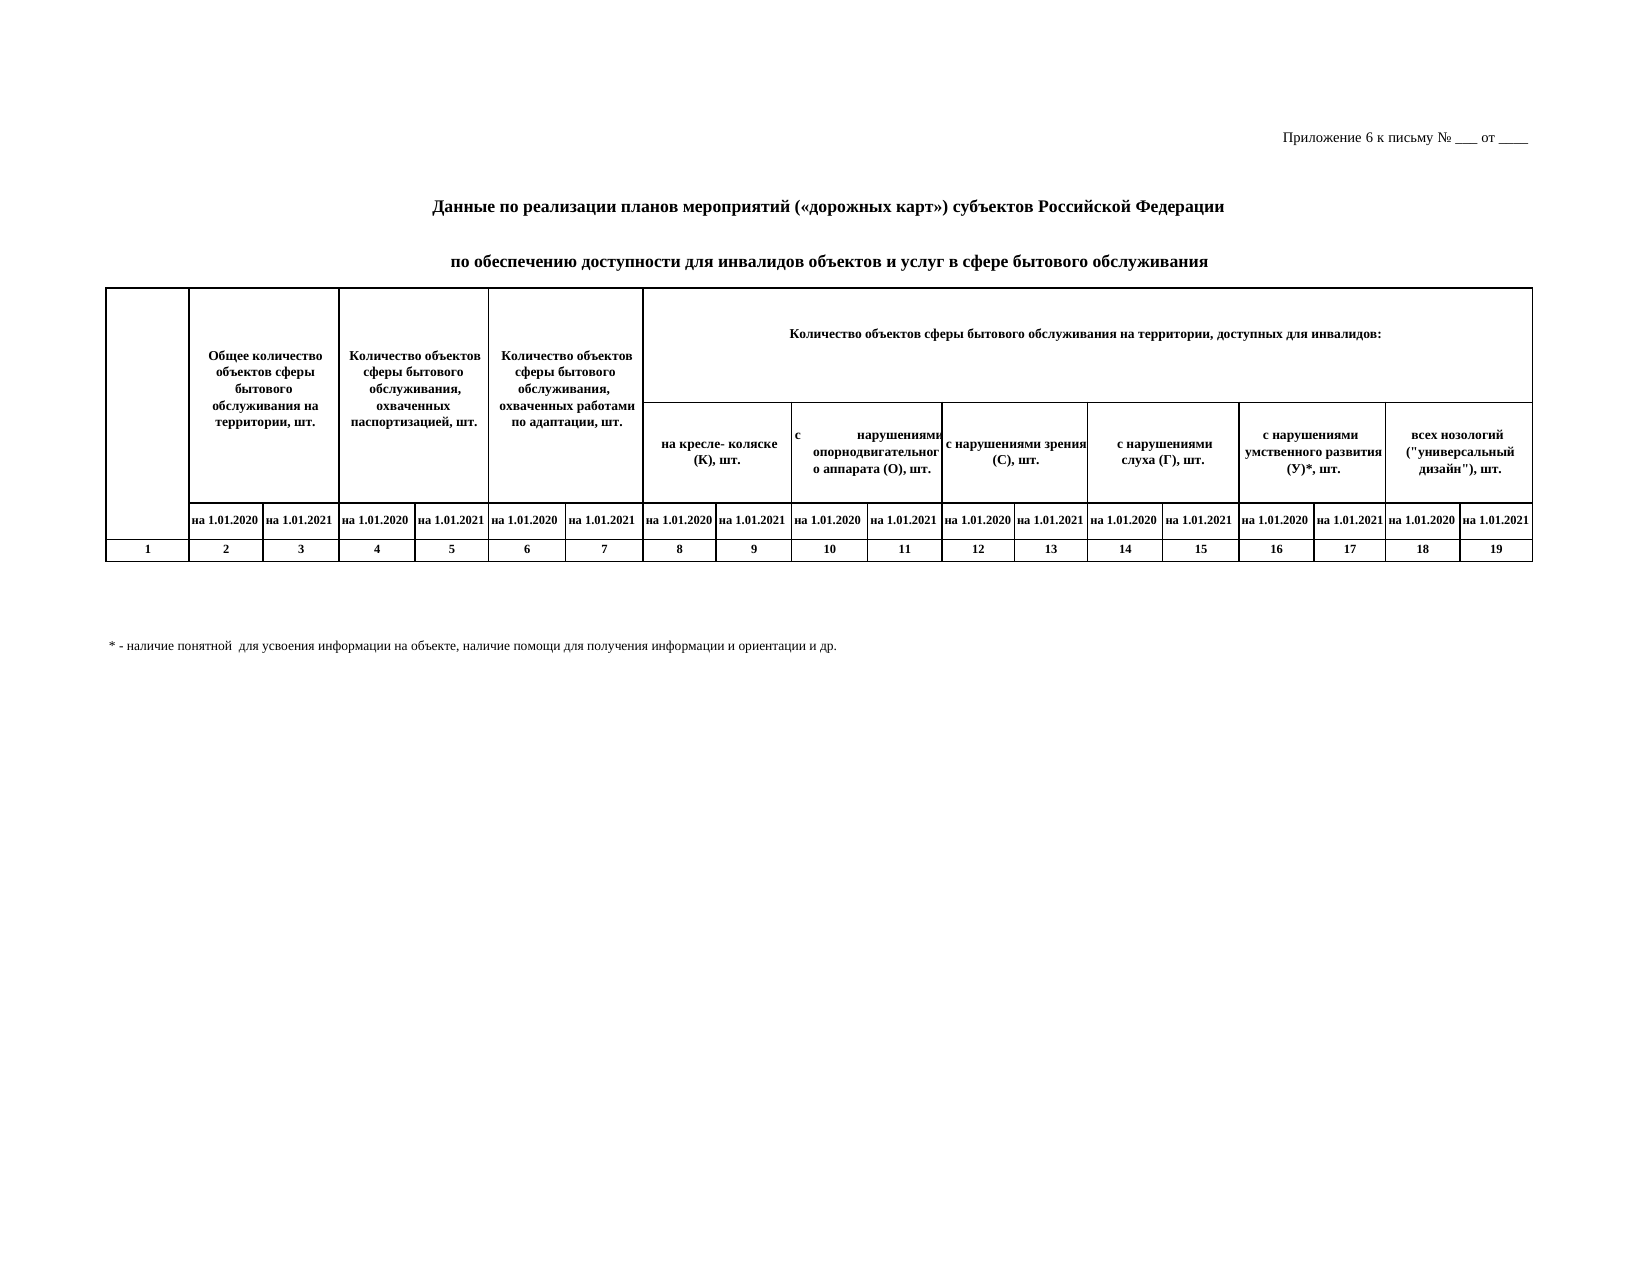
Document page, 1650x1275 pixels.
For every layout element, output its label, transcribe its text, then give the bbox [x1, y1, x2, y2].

table_cell [107, 345, 188, 538]
table_cell 5 [416, 540, 488, 561]
table_header Количество объектов сферы бытового обслуживания на территории, доступных для инвалидов: [644, 289, 1532, 345]
table_cell 2 [190, 540, 262, 561]
table_cell на 1.01.2021 [416, 504, 488, 538]
table_cell 14 [1088, 540, 1162, 561]
table_cell на 1.01.2021 [1015, 504, 1087, 538]
table_cell всех нозологий ("универсальный дизайн"), шт. [1386, 403, 1532, 502]
table_cell на 1.01.2020 [489, 504, 565, 538]
table_cell 16 [1240, 540, 1313, 561]
table_cell Количество объектов сферы бытового обслуживания, охваченных работами по адаптации, шт. [489, 345, 642, 502]
table_cell на кресле- коляске (К), шт. [644, 403, 791, 502]
table_cell Количество объектов сферы бытового обслуживания, охваченных паспортизацией, шт. [340, 345, 488, 502]
table_cell на 1.01.2020 [943, 504, 1014, 538]
table_cell 11 [868, 540, 941, 561]
table_cell 15 [1163, 540, 1238, 561]
table_cell на 1.01.2020 [1240, 504, 1313, 538]
table_cell на 1.01.2021 [264, 504, 338, 538]
table_cell на 1.01.2020 [644, 504, 715, 538]
table_cell на 1.01.2020 [340, 504, 414, 538]
table_cell на 1.01.2020 [190, 504, 262, 538]
table_header [489, 289, 642, 345]
table_cell 17 [1315, 540, 1385, 561]
table_cell 7 [566, 540, 642, 561]
table_cell на 1.01.2020 [1088, 504, 1162, 538]
table_cell 12 [943, 540, 1014, 561]
table_cell 13 [1015, 540, 1087, 561]
table_cell 19 [1461, 540, 1532, 561]
table_cell с нарушениями умственного развития (У)*, шт. [1240, 403, 1385, 502]
table_cell 10 [792, 540, 867, 561]
table_cell на 1.01.2021 [1461, 504, 1532, 538]
text по обеспечению доступности для инвалидов объектов и услуг в сфере бытового обслуживания [450, 251, 1500, 271]
table_cell 18 [1386, 540, 1459, 561]
table_cell с нарушениями зрения (С), шт. [943, 403, 1087, 502]
table_cell на 1.01.2021 [717, 504, 791, 538]
table_cell 1 [107, 540, 188, 561]
table_cell на 1.01.2021 [1163, 504, 1238, 538]
table_cell на 1.01.2020 [792, 504, 867, 538]
table_header [107, 289, 188, 345]
table_cell на 1.01.2021 [1315, 504, 1385, 538]
table_cell 4 [340, 540, 414, 561]
table_cell на 1.01.2021 [566, 504, 642, 538]
table_cell 9 [717, 540, 791, 561]
table_cell с нарушениями опорнодвигательного аппарата (О), шт. [792, 403, 941, 502]
table_cell на 1.01.2021 [868, 504, 941, 538]
table_header [340, 289, 488, 345]
table_cell 6 [489, 540, 565, 561]
table_header [190, 289, 338, 345]
table_cell Общее количество объектов сферы бытового обслуживания на территории, шт. [190, 345, 338, 502]
table_cell 3 [264, 540, 338, 561]
table_cell с нарушениями слуха (Г), шт. [1088, 403, 1238, 502]
table_cell на 1.01.2020 [1386, 504, 1459, 538]
table_cell [644, 345, 1532, 402]
table_cell 8 [644, 540, 715, 561]
